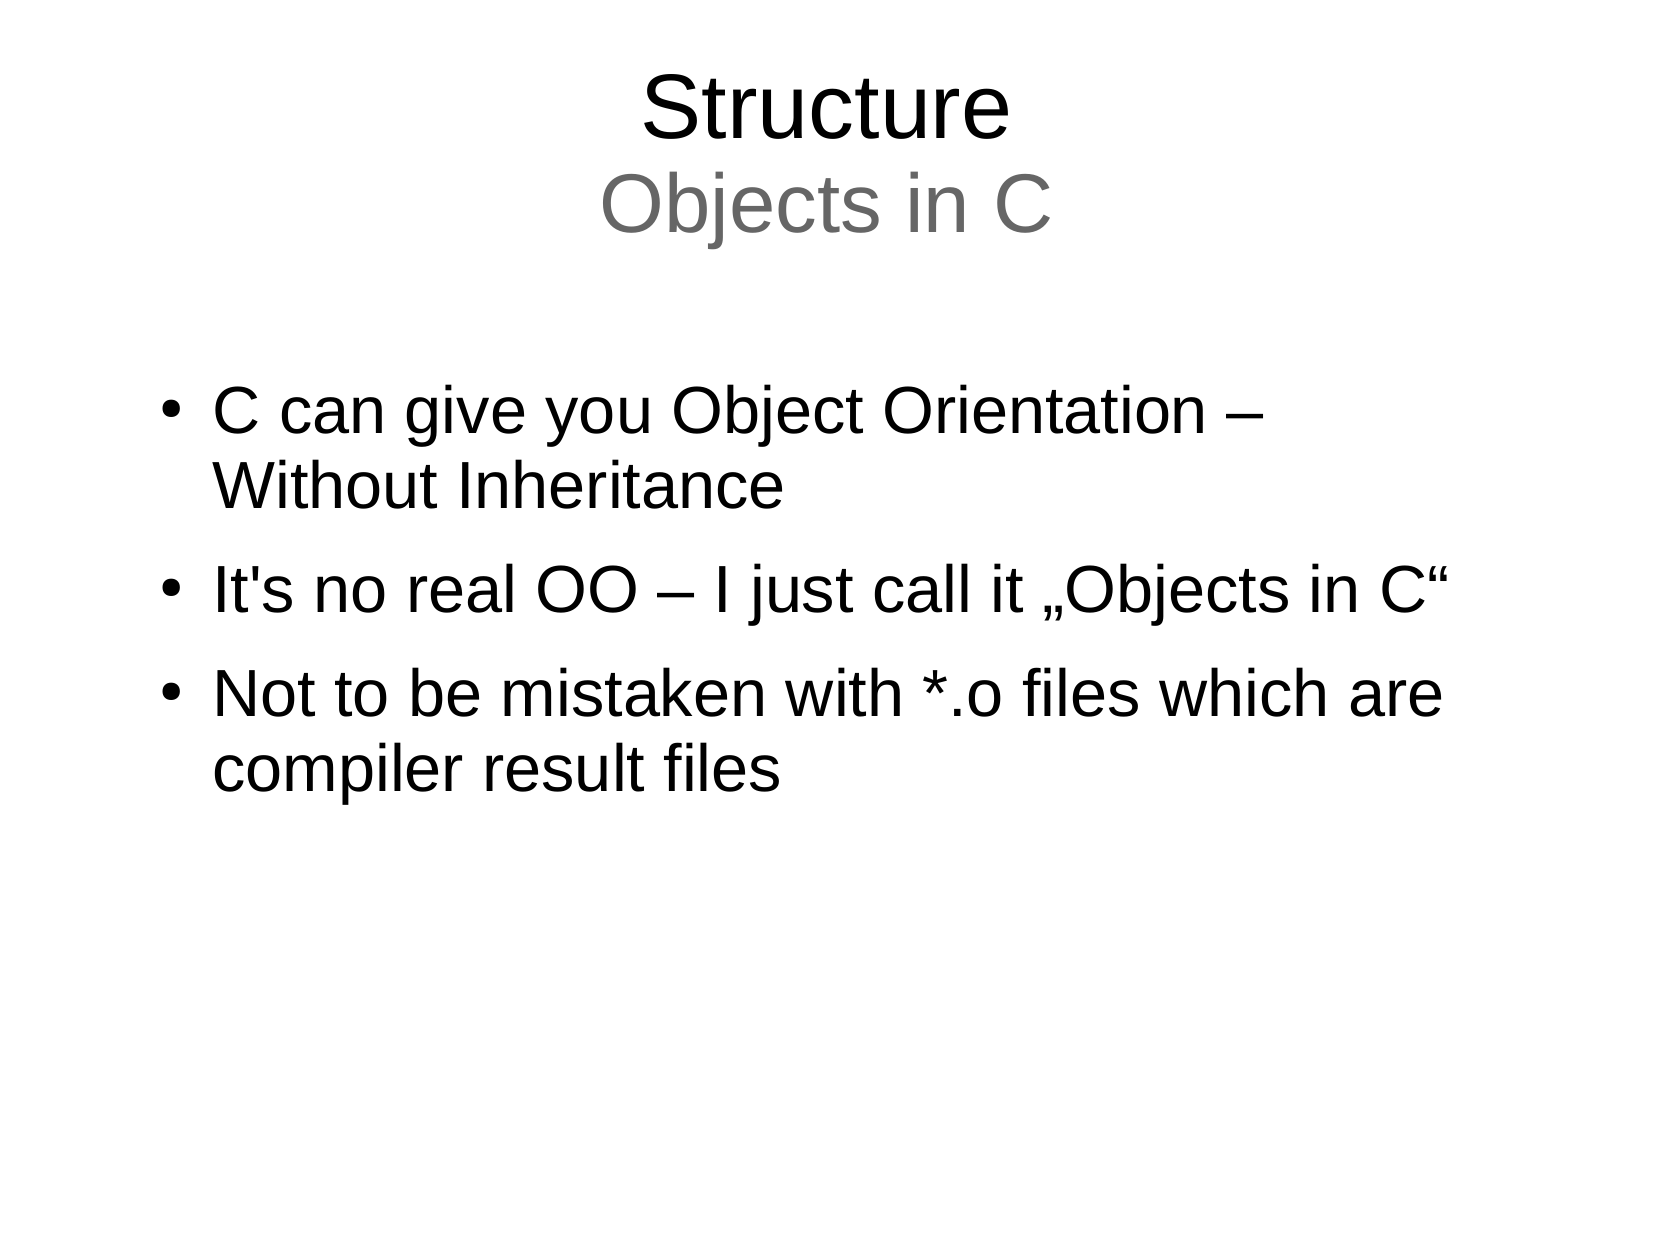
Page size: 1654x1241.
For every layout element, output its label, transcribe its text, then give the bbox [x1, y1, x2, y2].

title Structure Objects in C [82, 49, 1571, 257]
list C can give you Object Orientation – Without Inheritance It's no real OO – I just call it „Objects in C“ Not to be mistaken with *.o files which are compiler result files [141, 372, 1501, 851]
